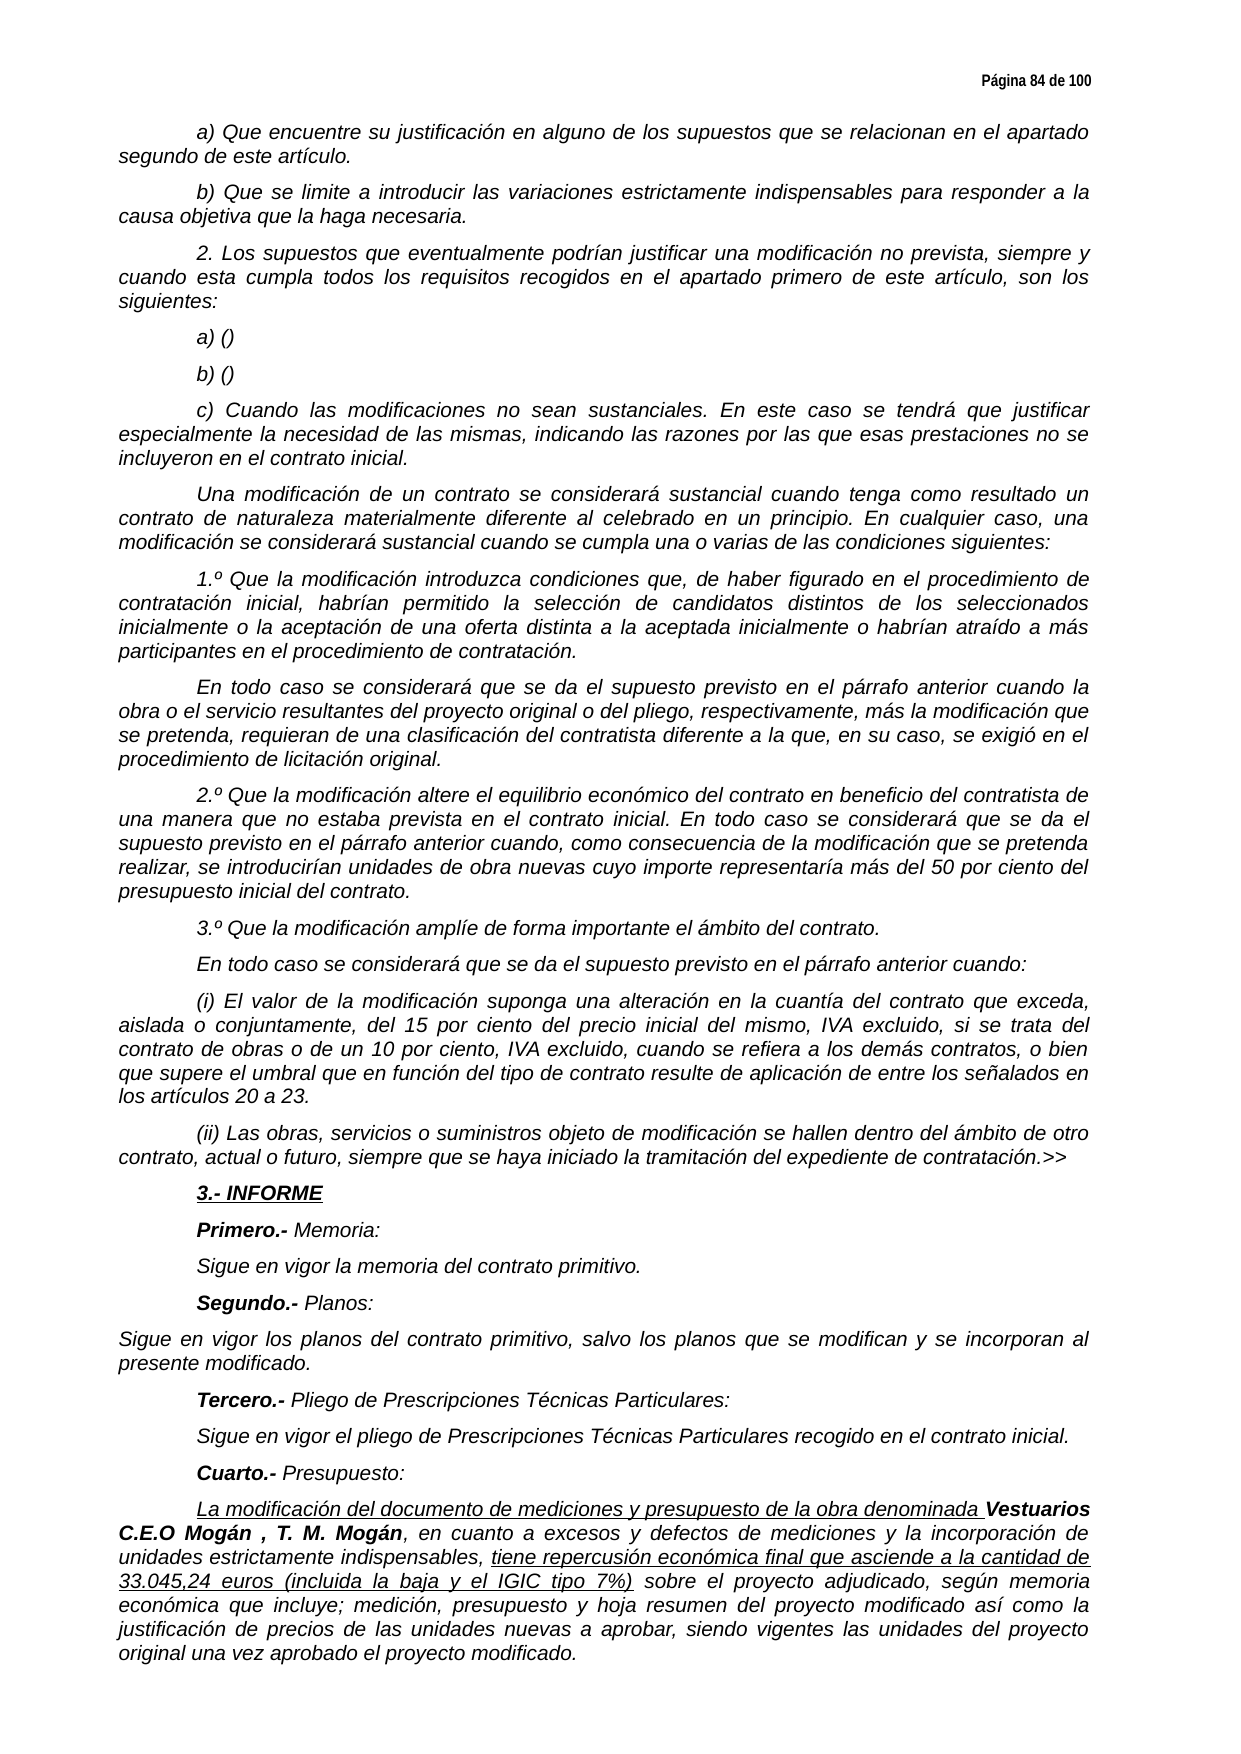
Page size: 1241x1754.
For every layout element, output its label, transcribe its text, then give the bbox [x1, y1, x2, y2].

text Sigue en vigor la memoria del contrato primitivo. [118, 1254, 1092, 1278]
text 2. Los supuestos que eventualmente podrían justificar una modificación no prevista, siempre y cuando esta cumpla todos los requisitos recogidos en el apartado primero de este artículo, son los siguientes: [118, 241, 1092, 312]
text Cuarto.- Presupuesto: [118, 1460, 1092, 1484]
text 2.º Que la modificación altere el equilibrio económico del contrato en beneficio del contratista de una manera que no estaba prevista en el contrato inicial. En todo caso se considerará que se da el supuesto previsto en el párrafo anterior cuando, como consecuencia de la modificación que se pretenda realizar, se introducirían unidades de obra nuevas cuyo importe representaría más del 50 por ciento del presupuesto inicial del contrato. [118, 783, 1092, 903]
text (i) El valor de la modificación suponga una alteración en la cuantía del contrato que exceda, aislada o conjuntamente, del 15 por ciento del precio inicial del mismo, IVA excluido, si se trata del contrato de obras o de un 10 por ciento, IVA excluido, cuando se refiera a los demás contratos, o bien que supere el umbral que en función del tipo de contrato resulte de aplicación de entre los señalados en los artículos 20 a 23. [118, 988, 1092, 1108]
text Segundo.- Planos: [118, 1291, 1092, 1314]
text b) () [118, 361, 1092, 385]
text Primero.- Memoria: [118, 1218, 1092, 1242]
text b) Que se limite a introducir las variaciones estrictamente indispensables para responder a la causa objetiva que la haga necesaria. [118, 180, 1092, 228]
text La modificación del documento de mediciones y presupuesto de la obra denominada Vestuarios C.E.O Mogán , T. M. Mogán, en cuanto a excesos y defectos de mediciones y la incorporación de unidades estrictamente indispensables, tiene repercusión económica final que asciende a la cantidad de 33.045,24 euros (incluida la baja y el IGIC tipo 7%) sobre el proyecto adjudicado, según memoria económica que incluye; medición, presupuesto y hoja resumen del proyecto modificado así como la justificación de precios de las unidades nuevas a aprobar, siendo vigentes las unidades del proyecto original una vez aprobado el proyecto modificado. [118, 1497, 1092, 1664]
text Tercero.- Pliego de Prescripciones Técnicas Particulares: [118, 1387, 1092, 1411]
text Sigue en vigor los planos del contrato primitivo, salvo los planos que se modifican y se incorporan al presente modificado. [118, 1327, 1092, 1375]
text Una modificación de un contrato se considerará sustancial cuando tenga como resultado un contrato de naturaleza materialmente diferente al celebrado en un principio. En cualquier caso, una modificación se considerará sustancial cuando se cumpla una o varias de las condiciones siguientes: [118, 482, 1092, 554]
text 1.º Que la modificación introduzca condiciones que, de haber figurado en el procedimiento de contratación inicial, habrían permitido la selección de candidatos distintos de los seleccionados inicialmente o la aceptación de una oferta distinta a la aceptada inicialmente o habrían atraído a más participantes en el procedimiento de contratación. [118, 567, 1092, 662]
text En todo caso se considerará que se da el supuesto previsto en el párrafo anterior cuando: [118, 952, 1092, 976]
text (ii) Las obras, servicios o suministros objeto de modificación se hallen dentro del ámbito de otro contrato, actual o futuro, siempre que se haya iniciado la tramitación del expediente de contratación.>> [118, 1121, 1092, 1169]
text 3.º Que la modificación amplíe de forma importante el ámbito del contrato. [118, 916, 1092, 939]
text a) () [118, 325, 1092, 349]
text c) Cuando las modificaciones no sean sustanciales. En este caso se tendrá que justificar especialmente la necesidad de las mismas, indicando las razones por las que esas prestaciones no se incluyeron en el contrato inicial. [118, 398, 1092, 470]
text Sigue en vigor el pliego de Prescripciones Técnicas Particulares recogido en el contrato inicial. [118, 1424, 1092, 1448]
text 3.- INFORME [118, 1181, 1092, 1205]
text En todo caso se considerará que se da el supuesto previsto en el párrafo anterior cuando la obra o el servicio resultantes del proyecto original o del pliego, respectivamente, más la modificación que se pretenda, requieran de una clasificación del contratista diferente a la que, en su caso, se exigió en el procedimiento de licitación original. [118, 675, 1092, 771]
text a) Que encuentre su justificación en alguno de los supuestos que se relacionan en el apartado segundo de este artículo. [118, 120, 1092, 168]
